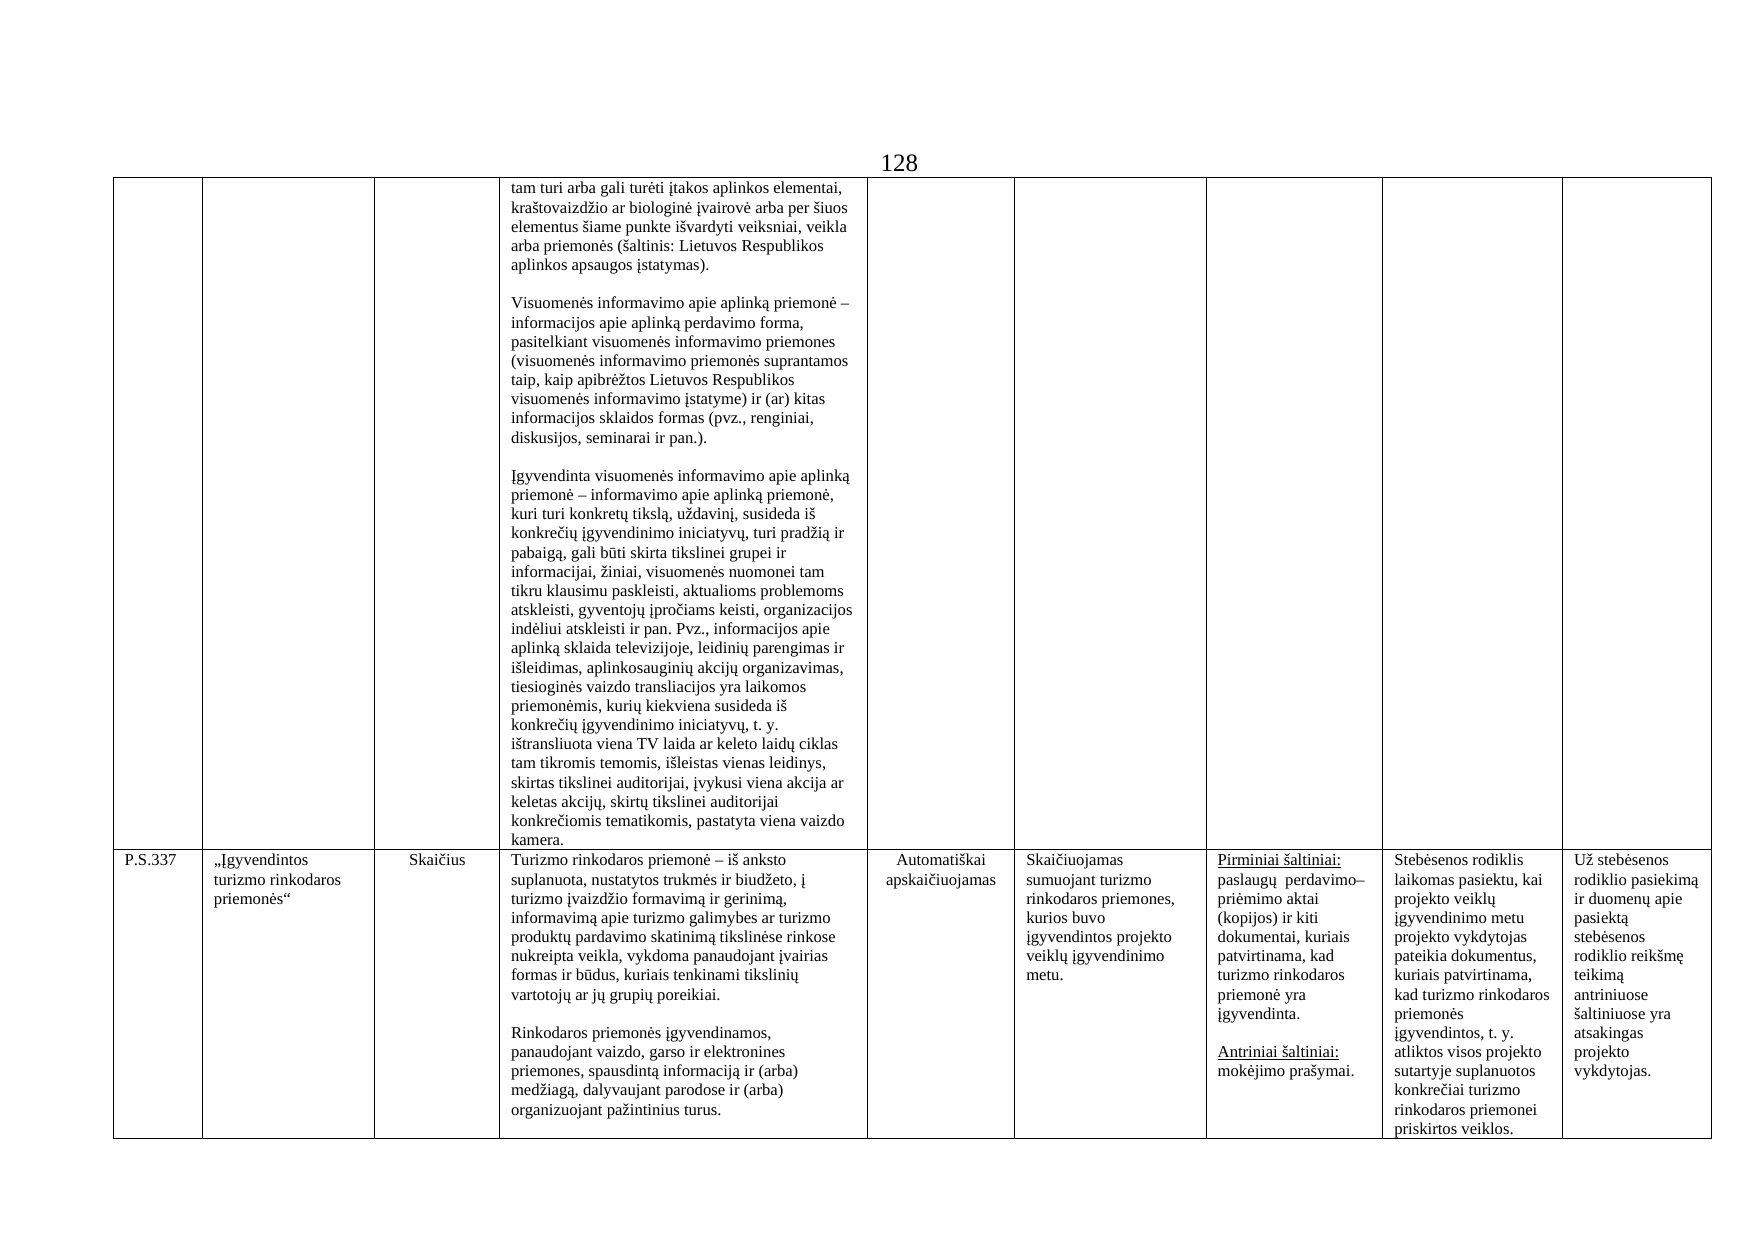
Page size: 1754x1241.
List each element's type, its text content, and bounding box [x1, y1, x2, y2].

table_cell [1015, 178, 1206, 849]
table_cell Už stebėsenos rodiklio pasiekimą ir duomenų apie pasiektą stebėsenos rodiklio reikšmę teikimą antriniuose šaltiniuose yra atsakingas projekto vykdytojas. [1563, 850, 1711, 1138]
table_cell [1383, 178, 1562, 849]
table_cell [375, 178, 499, 849]
table_cell Automatiškai apskaičiuojamas [868, 850, 1014, 1138]
table_cell Skaičiuojamas sumuojant turizmo rinkodaros priemones, kurios buvo įgyvendintos projekto veiklų įgyvendinimo metu. [1015, 850, 1206, 1138]
table_cell Skaičius [375, 850, 499, 1138]
table_cell Turizmo rinkodaros priemonė – iš anksto suplanuota, nustatytos trukmės ir biudžeto, į turizmo įvaizdžio formavimą ir gerinimą, informavimą apie turizmo galimybes ar turizmo produktų pardavimo skatinimą tikslinėse rinkose nukreipta veikla, vykdoma panaudojant įvairias formas ir būdus, kuriais tenkinami tikslinių vartotojų ar jų grupių poreikiai. Rinkodaros priemonės įgyvendinamos, panaudojant vaizdo, garso ir elektronines priemones, spausdintą informaciją ir (arba) medžiagą, dalyvaujant parodose ir (arba) organizuojant pažintinius turus. [500, 850, 867, 1138]
table_cell Pirminiai šaltiniai: paslaugų perdavimo–priėmimo aktai (kopijos) ir kiti dokumentai, kuriais patvirtinama, kad turizmo rinkodaros priemonė yra įgyvendinta. Antriniai šaltiniai: mokėjimo prašymai. [1207, 850, 1382, 1138]
table_cell Stebėsenos rodiklis laikomas pasiektu, kai projekto veiklų įgyvendinimo metu projekto vykdytojas pateikia dokumentus, kuriais patvirtinama, kad turizmo rinkodaros priemonės įgyvendintos, t. y. atliktos visos projekto sutartyje suplanuotos konkrečiai turizmo rinkodaros priemonei priskirtos veiklos. [1383, 850, 1562, 1138]
table_cell [114, 178, 202, 849]
table_cell [203, 178, 374, 849]
table_cell [1563, 178, 1711, 849]
table_cell [868, 178, 1014, 849]
table_cell tam turi arba gali turėti įtakos aplinkos elementai, kraštovaizdžio ar biologinė įvairovė arba per šiuos elementus šiame punkte išvardyti veiksniai, veikla arba priemonės (šaltinis: Lietuvos Respublikos aplinkos apsaugos įstatymas). Visuomenės informavimo apie aplinką priemonė – informacijos apie aplinką perdavimo forma, pasitelkiant visuomenės informavimo priemones (visuomenės informavimo priemonės suprantamos taip, kaip apibrėžtos Lietuvos Respublikos visuomenės informavimo įstatyme) ir (ar) kitas informacijos sklaidos formas (pvz., renginiai, diskusijos, seminarai ir pan.). Įgyvendinta visuomenės informavimo apie aplinką priemonė – informavimo apie aplinką priemonė, kuri turi konkretų tikslą, uždavinį, susideda iš konkrečių įgyvendinimo iniciatyvų, turi pradžią ir pabaigą, gali būti skirta tikslinei grupei ir informacijai, žiniai, visuomenės nuomonei tam tikru klausimu paskleisti, aktualioms problemoms atskleisti, gyventojų įpročiams keisti, organizacijos indėliui atskleisti ir pan. Pvz., informacijos apie aplinką sklaida televizijoje, leidinių parengimas ir išleidimas, aplinkosauginių akcijų organizavimas, tiesioginės vaizdo transliacijos yra laikomos priemonėmis, kurių kiekviena susideda iš konkrečių įgyvendinimo iniciatyvų, t. y. ištransliuota viena TV laida ar keleto laidų ciklas tam tikromis temomis, išleistas vienas leidinys, skirtas tikslinei auditorijai, įvykusi viena akcija ar keletas akcijų, skirtų tikslinei auditorijai konkrečiomis tematikomis, pastatyta viena vaizdo kamera. [500, 178, 867, 849]
table_cell „Įgyvendintos turizmo rinkodaros priemonės“ [203, 850, 374, 1138]
table_cell [1207, 178, 1382, 849]
table_cell P.S.337 [114, 850, 202, 1138]
